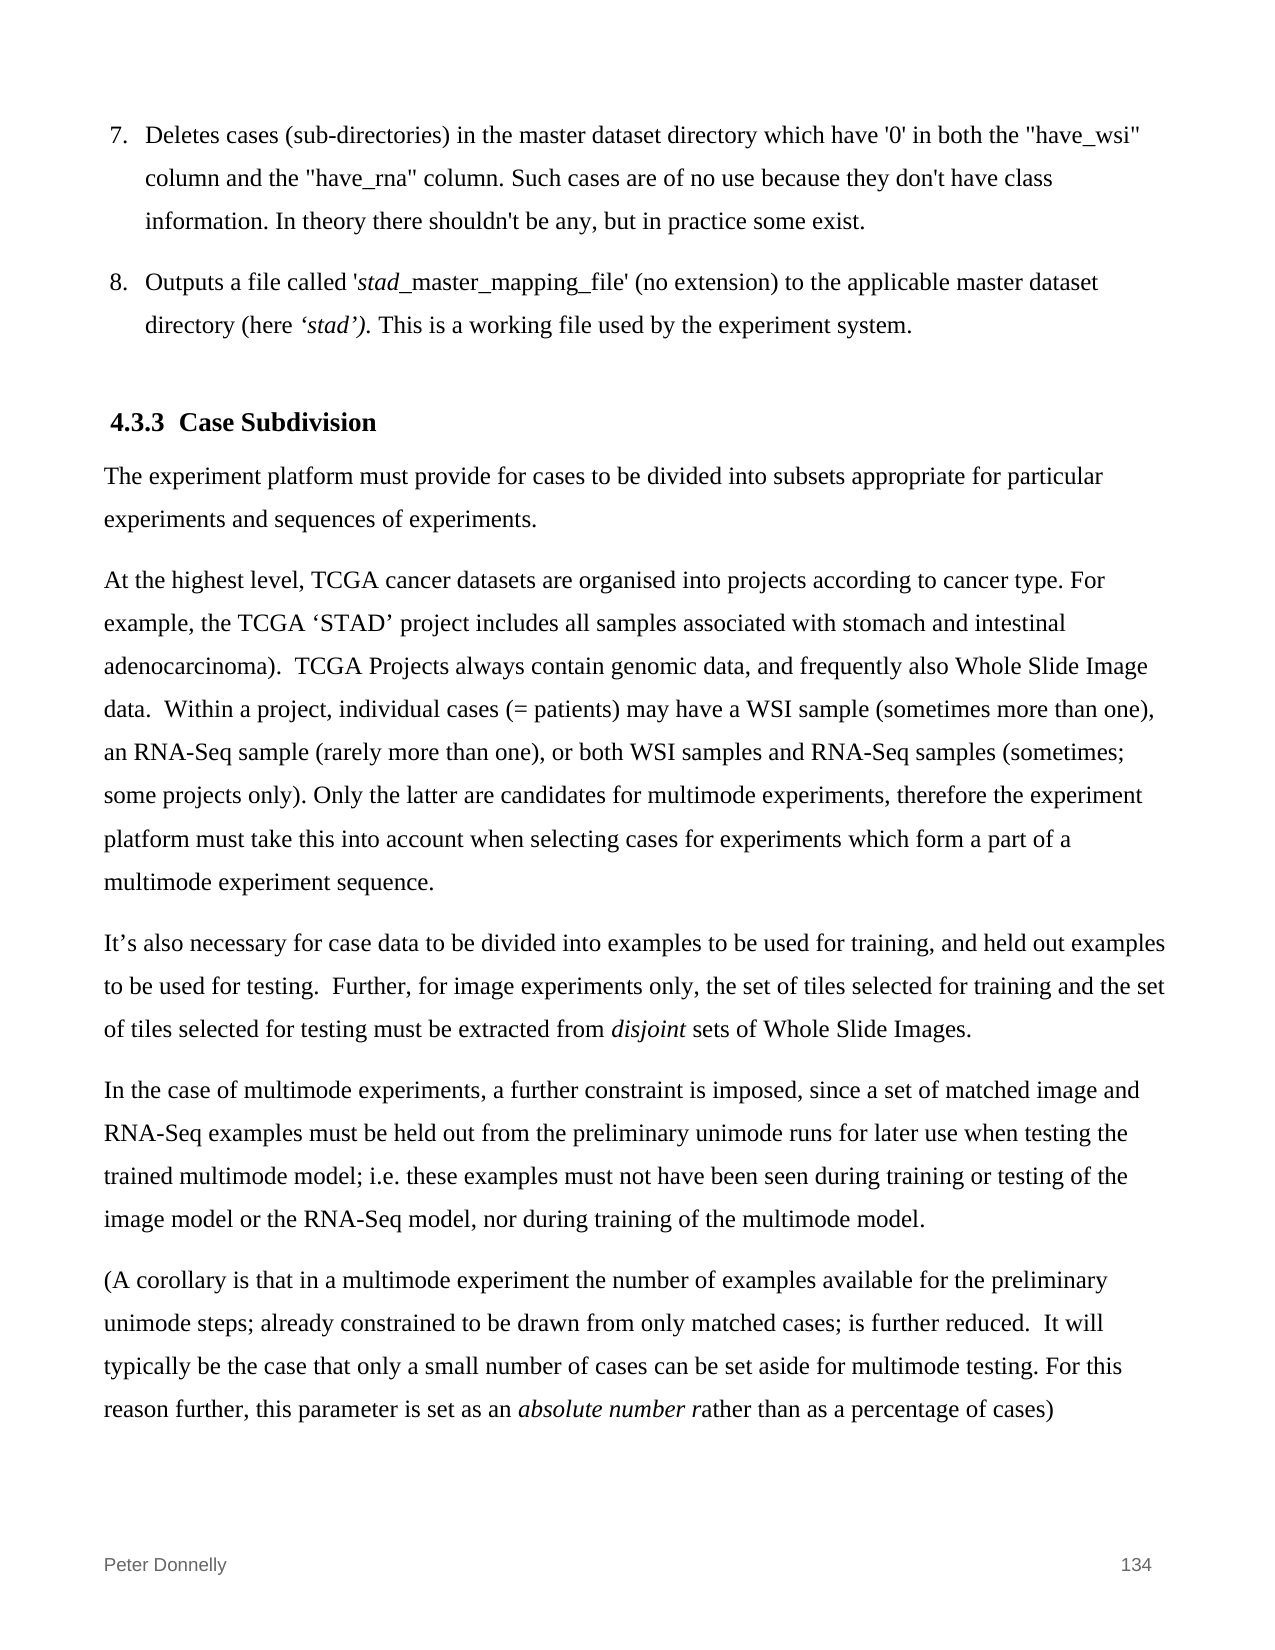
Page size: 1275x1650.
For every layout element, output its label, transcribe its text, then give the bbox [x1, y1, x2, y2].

text At the highest level, TCGA cancer datasets are organised into projects according to cancer type. For example, the TCGA ‘STAD’ project includes all samples associated with stomach and intestinal adenocarcinoma). TCGA Projects always contain genomic data, and frequently also Whole Slide Image data. Within a project, individual cases (= patients) may have a WSI sample (sometimes more than one), an RNA-Seq sample (rarely more than one), or both WSI samples and RNA-Seq samples (sometimes; some projects only). Only the latter are candidates for multimode experiments, therefore the experiment platform must take this into account when selecting cases for experiments which form a part of a multimode experiment sequence. [103, 565, 1181, 896]
list Outputs a file called 'stad_master_mapping_file' (no extension) to the applicable master dataset directory (here ‘stad’). This is a working file used by the experiment system. [109, 267, 1181, 339]
text The experiment platform must provide for cases to be divided into subsets appropriate for particular experiments and sequences of experiments. [103, 461, 1181, 533]
list Deletes cases (sub-directories) in the master dataset directory which have '0' in both the "have_wsi" column and the "have_rna" column. Such cases are of no use because they don't have class information. In theory there shouldn't be any, but in practice some exist. [109, 120, 1181, 235]
subtitle Case Subdivision [103, 406, 1181, 437]
text In the case of multimode experiments, a further constraint is imposed, since a set of matched image and RNA-Seq examples must be held out from the preliminary unimode runs for later use when testing the trained multimode model; i.e. these examples must not have been seen during training or testing of the image model or the RNA-Seq model, nor during training of the multimode model. [103, 1075, 1181, 1233]
text (A corollary is that in a multimode experiment the number of examples available for the preliminary unimode steps; already constrained to be drawn from only matched cases; is further reduced. It will typically be the case that only a small number of cases can be set aside for multimode testing. For this reason further, this parameter is set as an absolute number rather than as a percentage of cases) [103, 1265, 1181, 1423]
text It’s also necessary for case data to be divided into examples to be used for training, and held out examples to be used for testing. Further, for image experiments only, the set of tiles selected for training and the set of tiles selected for testing must be extracted from disjoint sets of Whole Slide Images. [103, 928, 1181, 1043]
